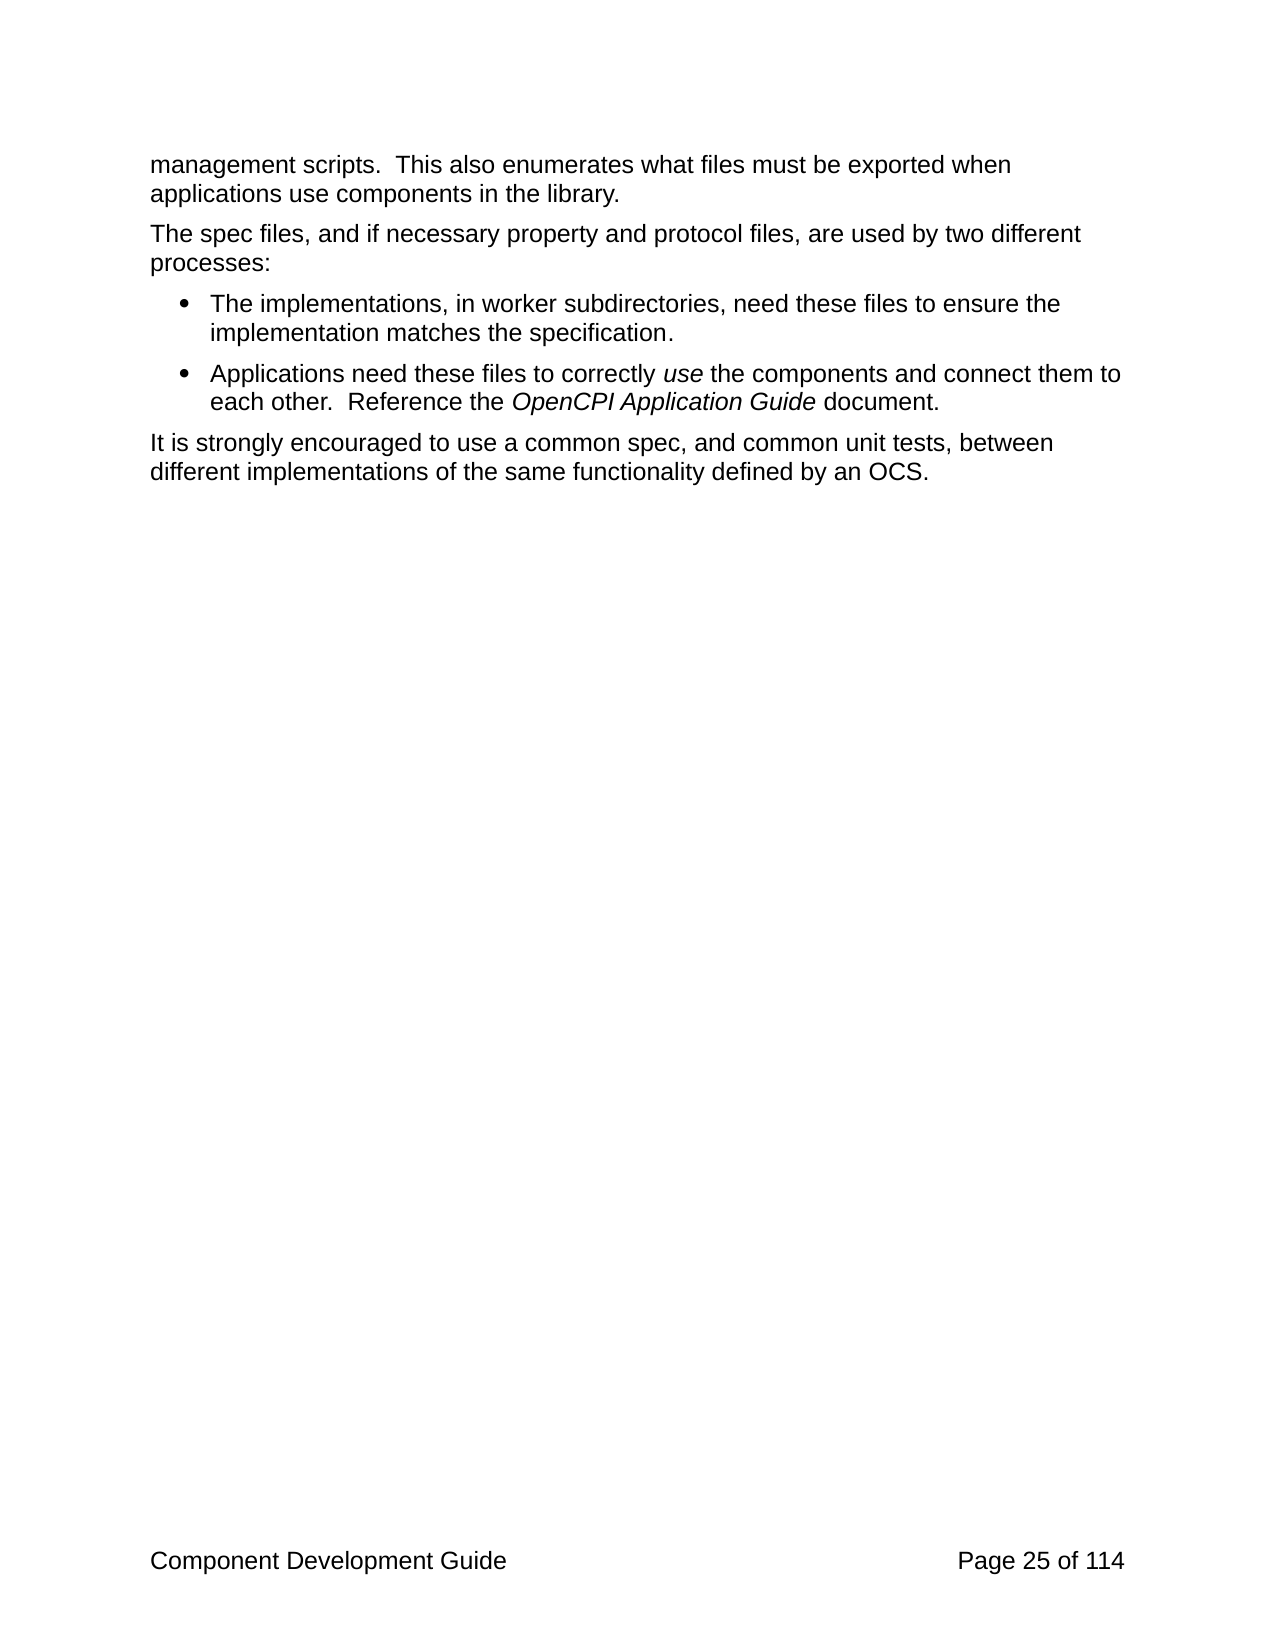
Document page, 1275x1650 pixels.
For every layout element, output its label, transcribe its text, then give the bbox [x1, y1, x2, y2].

text The spec files, and if necessary property and protocol files, are used by two different processes: [150, 219, 1125, 277]
list Applications need these files to correctly use the components and connect them to each other. Reference the OpenCPI Application Guide document. [180, 358, 1125, 416]
list The implementations, in worker subdirectories, need these files to ensure the implementation matches the specification. [180, 289, 1125, 347]
text management scripts. This also enumerates what files must be exported when applications use components in the library. [150, 150, 1125, 207]
text It is strongly encouraged to use a common spec, and common unit tests, between different implementations of the same functionality defined by an OCS. [150, 428, 1125, 486]
